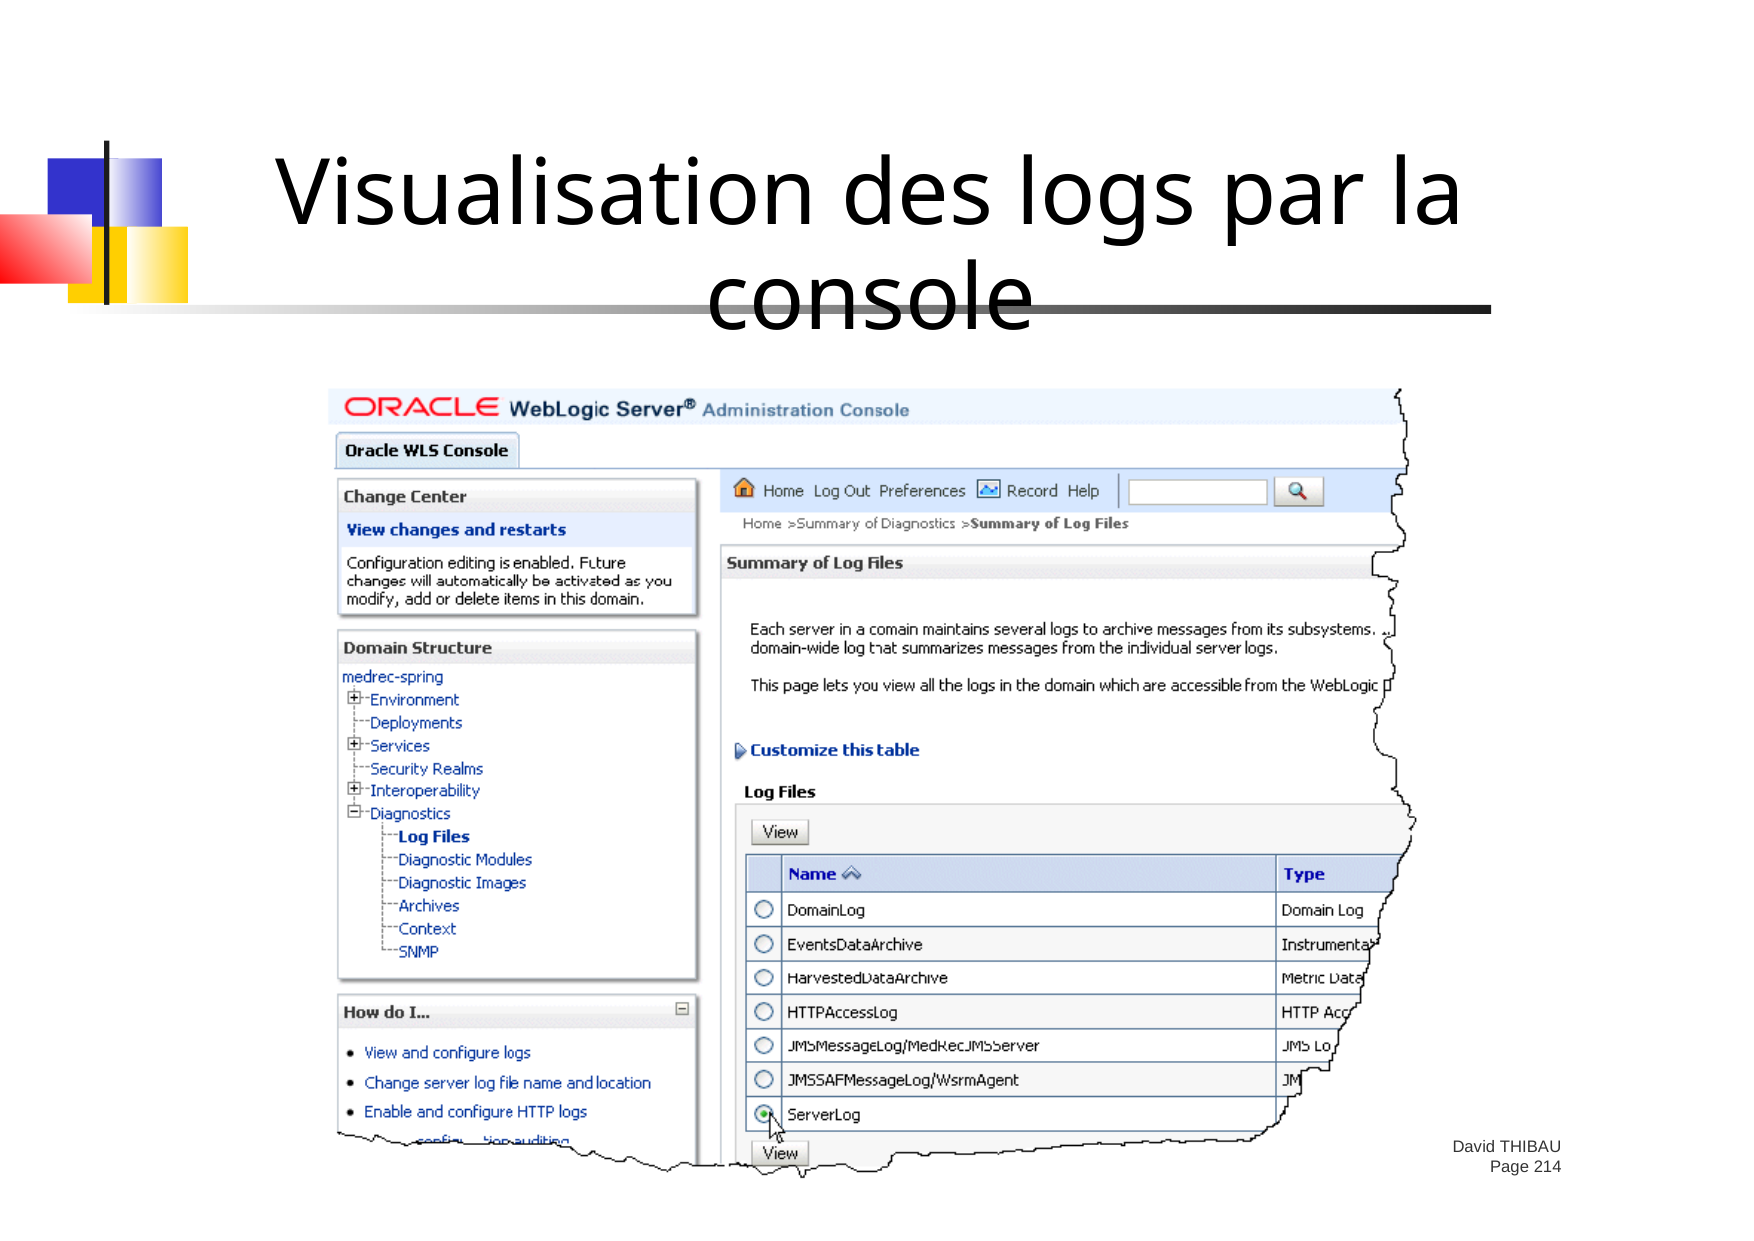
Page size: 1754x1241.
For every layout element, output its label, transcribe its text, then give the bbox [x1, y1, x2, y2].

picture [324, 383, 1418, 1181]
title Visualisation des logs par la console [179, 137, 1563, 354]
